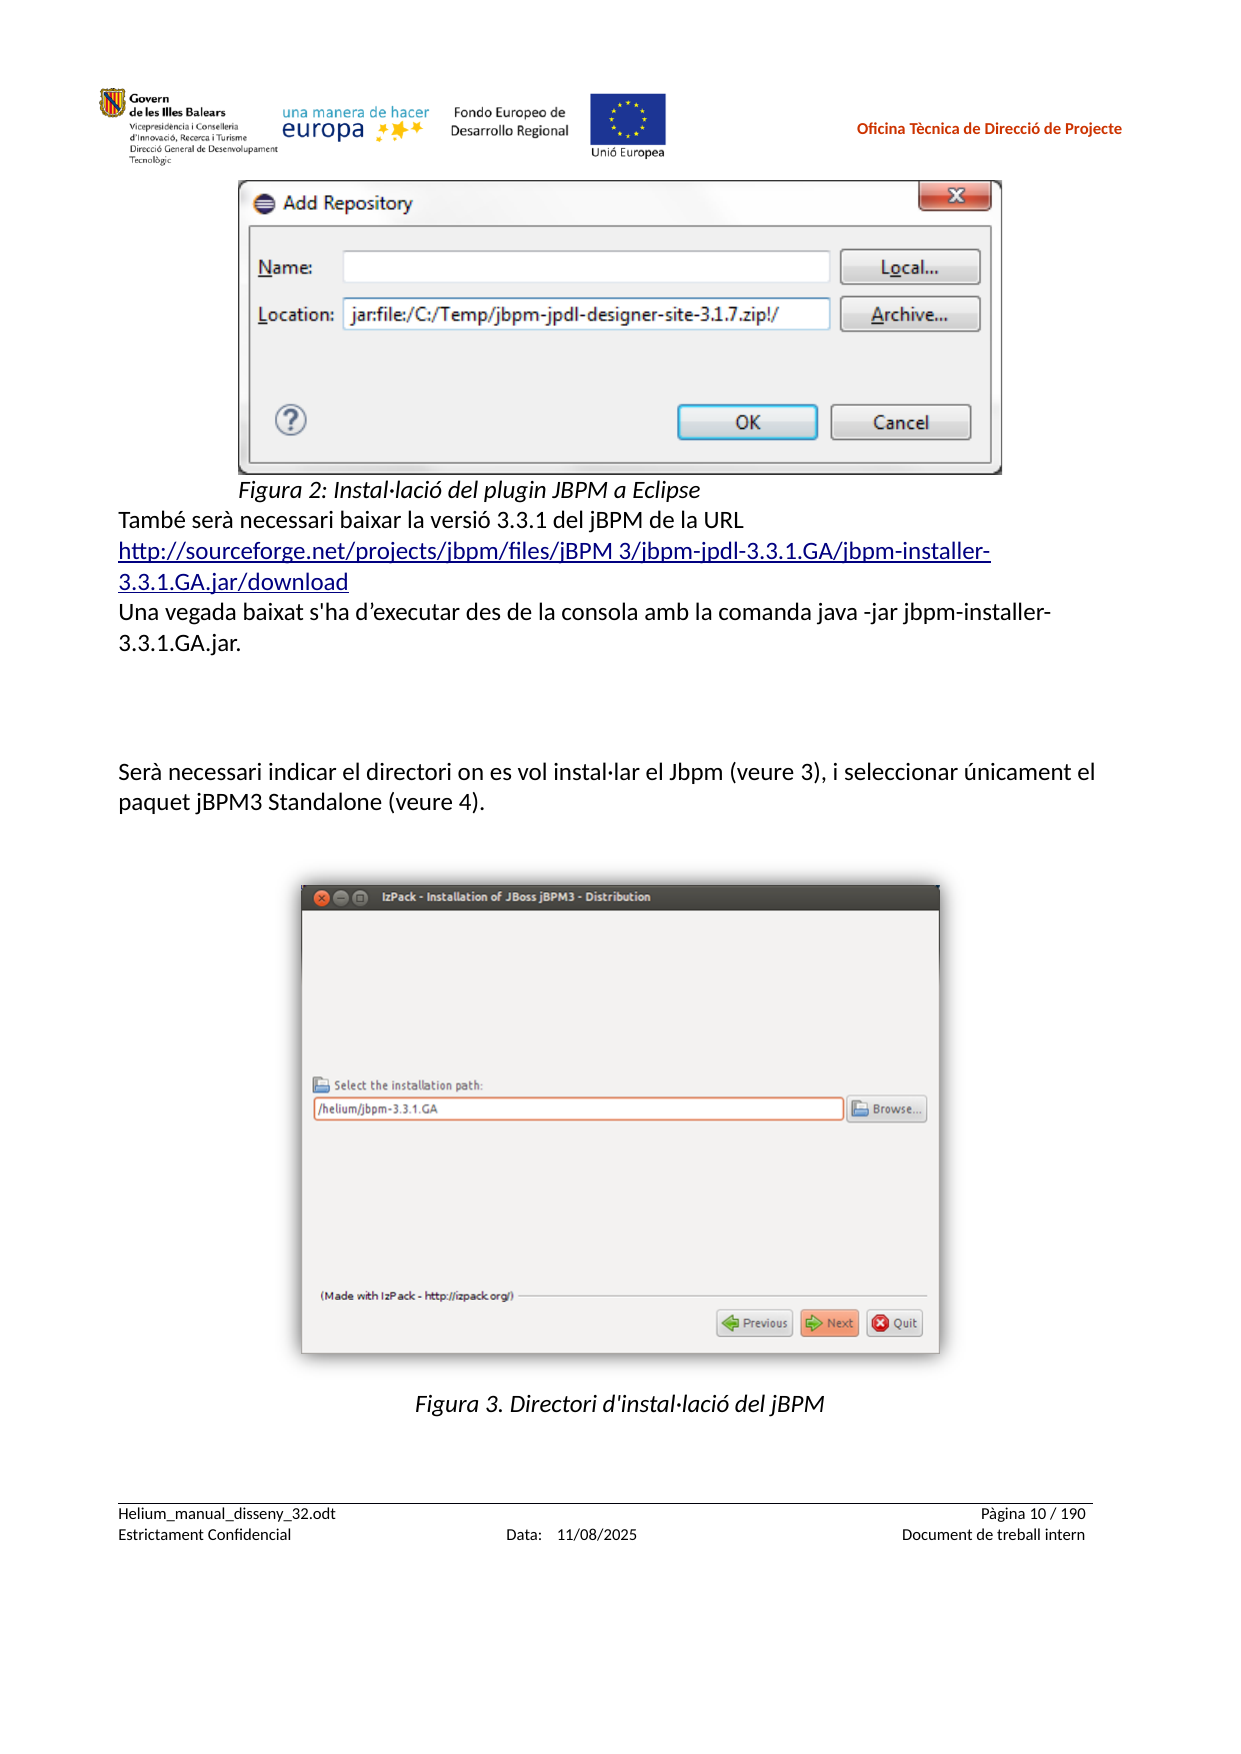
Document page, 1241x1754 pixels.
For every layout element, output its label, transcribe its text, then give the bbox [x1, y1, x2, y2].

text Figura 3. Directori d'instal·lació del jBPM [267, 1388, 973, 1418]
picture [267, 851, 974, 1388]
picture [99, 87, 668, 166]
picture [238, 180, 1003, 475]
text Figura 2: Instal·lació del plugin JBPM a Eclipse [238, 475, 1002, 505]
text També serà necessari baixar la versió 3.3.1 del jBPM de la URL http://sourceforge.net/projects/jbpm/files/jBPM 3/jbpm-jpdl-3.3.1.GA/jbpm-installer-3.3.1.GA.jar/download Una vegada baixat s'ha d’executar des de la consola amb la comanda java -jar jbpm-installer-3.3.1.GA.jar. [118, 472, 1122, 657]
text Serà necessari indicar el directori on es vol instal·lar el Jbpm (veure 3), i seleccionar únicament el paquet jBPM3 Standalone (veure 4). [118, 756, 1122, 817]
